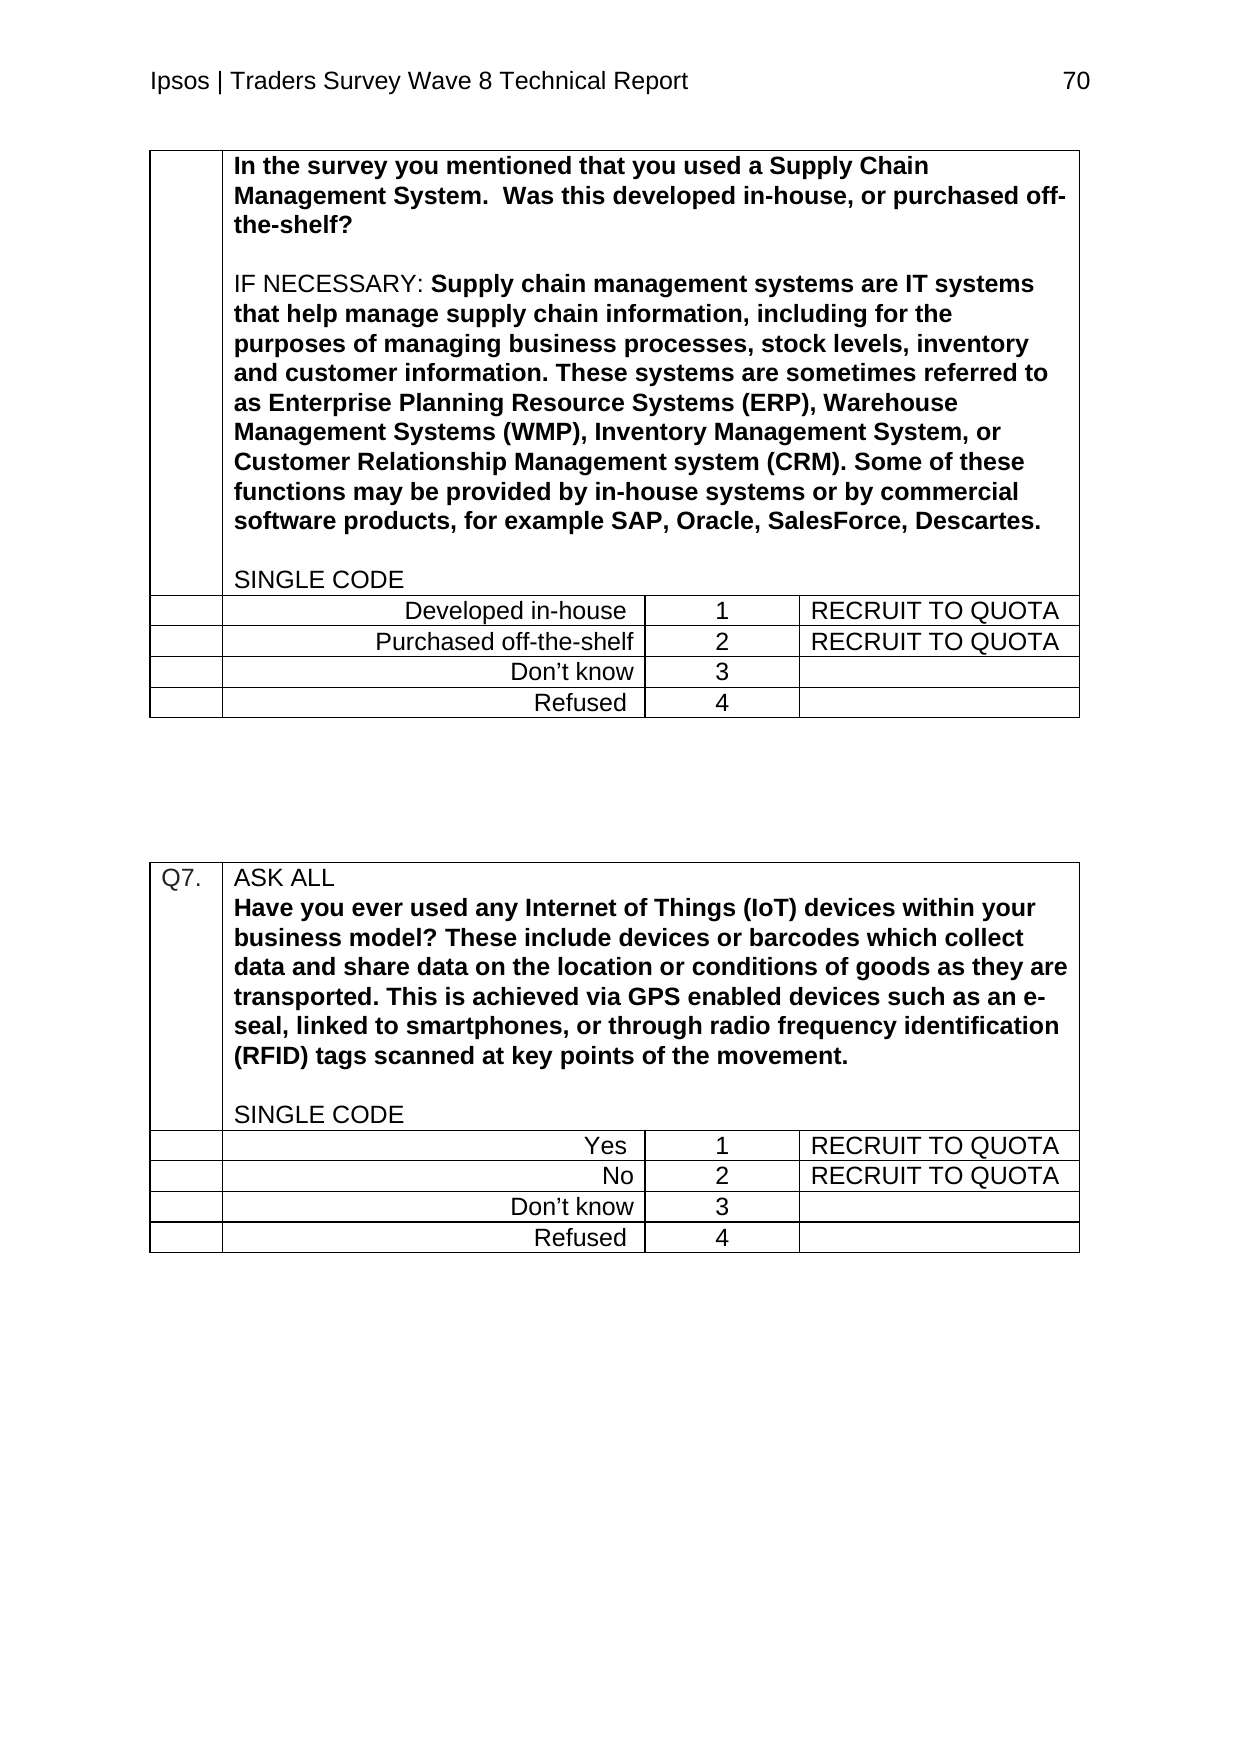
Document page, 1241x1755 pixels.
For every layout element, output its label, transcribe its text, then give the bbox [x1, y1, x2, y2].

table_cell [151, 657, 222, 687]
table_cell 3 [646, 1192, 799, 1221]
table_cell [800, 657, 1079, 687]
table_cell RECRUIT TO QUOTA [800, 626, 1079, 656]
table_cell Purchased off-the-shelf [223, 626, 644, 656]
table_cell Developed in-house [223, 596, 644, 625]
table_header [151, 151, 222, 595]
table_cell Don’t know [223, 1192, 644, 1221]
table_cell [151, 626, 222, 656]
table_cell 1 [646, 1131, 799, 1160]
table_cell Refused [223, 688, 644, 717]
table_cell [151, 1192, 222, 1221]
table_cell 1 [646, 596, 799, 625]
table_cell RECRUIT TO QUOTA [800, 596, 1079, 625]
table_cell [151, 1161, 222, 1191]
table_cell [151, 1131, 222, 1160]
table_header ASK ALL Have you ever used any Internet of Things (IoT) devices within your business model? These include devices or barcodes which collect data and share data on the location or conditions of goods as they are transported. This is achieved via GPS enabled devices such as an e-seal, linked to smartphones, or through radio frequency identification (RFID) tags scanned at key points of the movement. SINGLE CODE [223, 863, 1079, 1129]
table_header Q7. [151, 863, 222, 1129]
table_cell [151, 1223, 222, 1252]
table_cell 4 [646, 688, 799, 717]
table_cell RECRUIT TO QUOTA [800, 1161, 1079, 1191]
table_header In the survey you mentioned that you used a Supply Chain Management System. Was this developed in-house, or purchased off-the-shelf? IF NECESSARY: Supply chain management systems are IT systems that help manage supply chain information, including for the purposes of managing business processes, stock levels, inventory and customer information. These systems are sometimes referred to as Enterprise Planning Resource Systems (ERP), Warehouse Management Systems (WMP), Inventory Management System, or Customer Relationship Management system (CRM). Some of these functions may be provided by in-house systems or by commercial software products, for example SAP, Oracle, SalesForce, Descartes. SINGLE CODE [223, 151, 1079, 595]
table_cell 4 [646, 1223, 799, 1252]
table_cell [151, 688, 222, 717]
table_cell 2 [646, 626, 799, 656]
table_cell Yes [223, 1131, 644, 1160]
table_cell Refused [223, 1223, 644, 1252]
table_cell Don’t know [223, 657, 644, 687]
table_cell [151, 596, 222, 625]
table_cell [800, 1192, 1079, 1221]
table_cell No [223, 1161, 644, 1191]
table_cell 2 [646, 1161, 799, 1191]
table_cell [800, 688, 1079, 717]
table_cell RECRUIT TO QUOTA [800, 1131, 1079, 1160]
table_cell [800, 1223, 1079, 1252]
table_cell 3 [646, 657, 799, 687]
